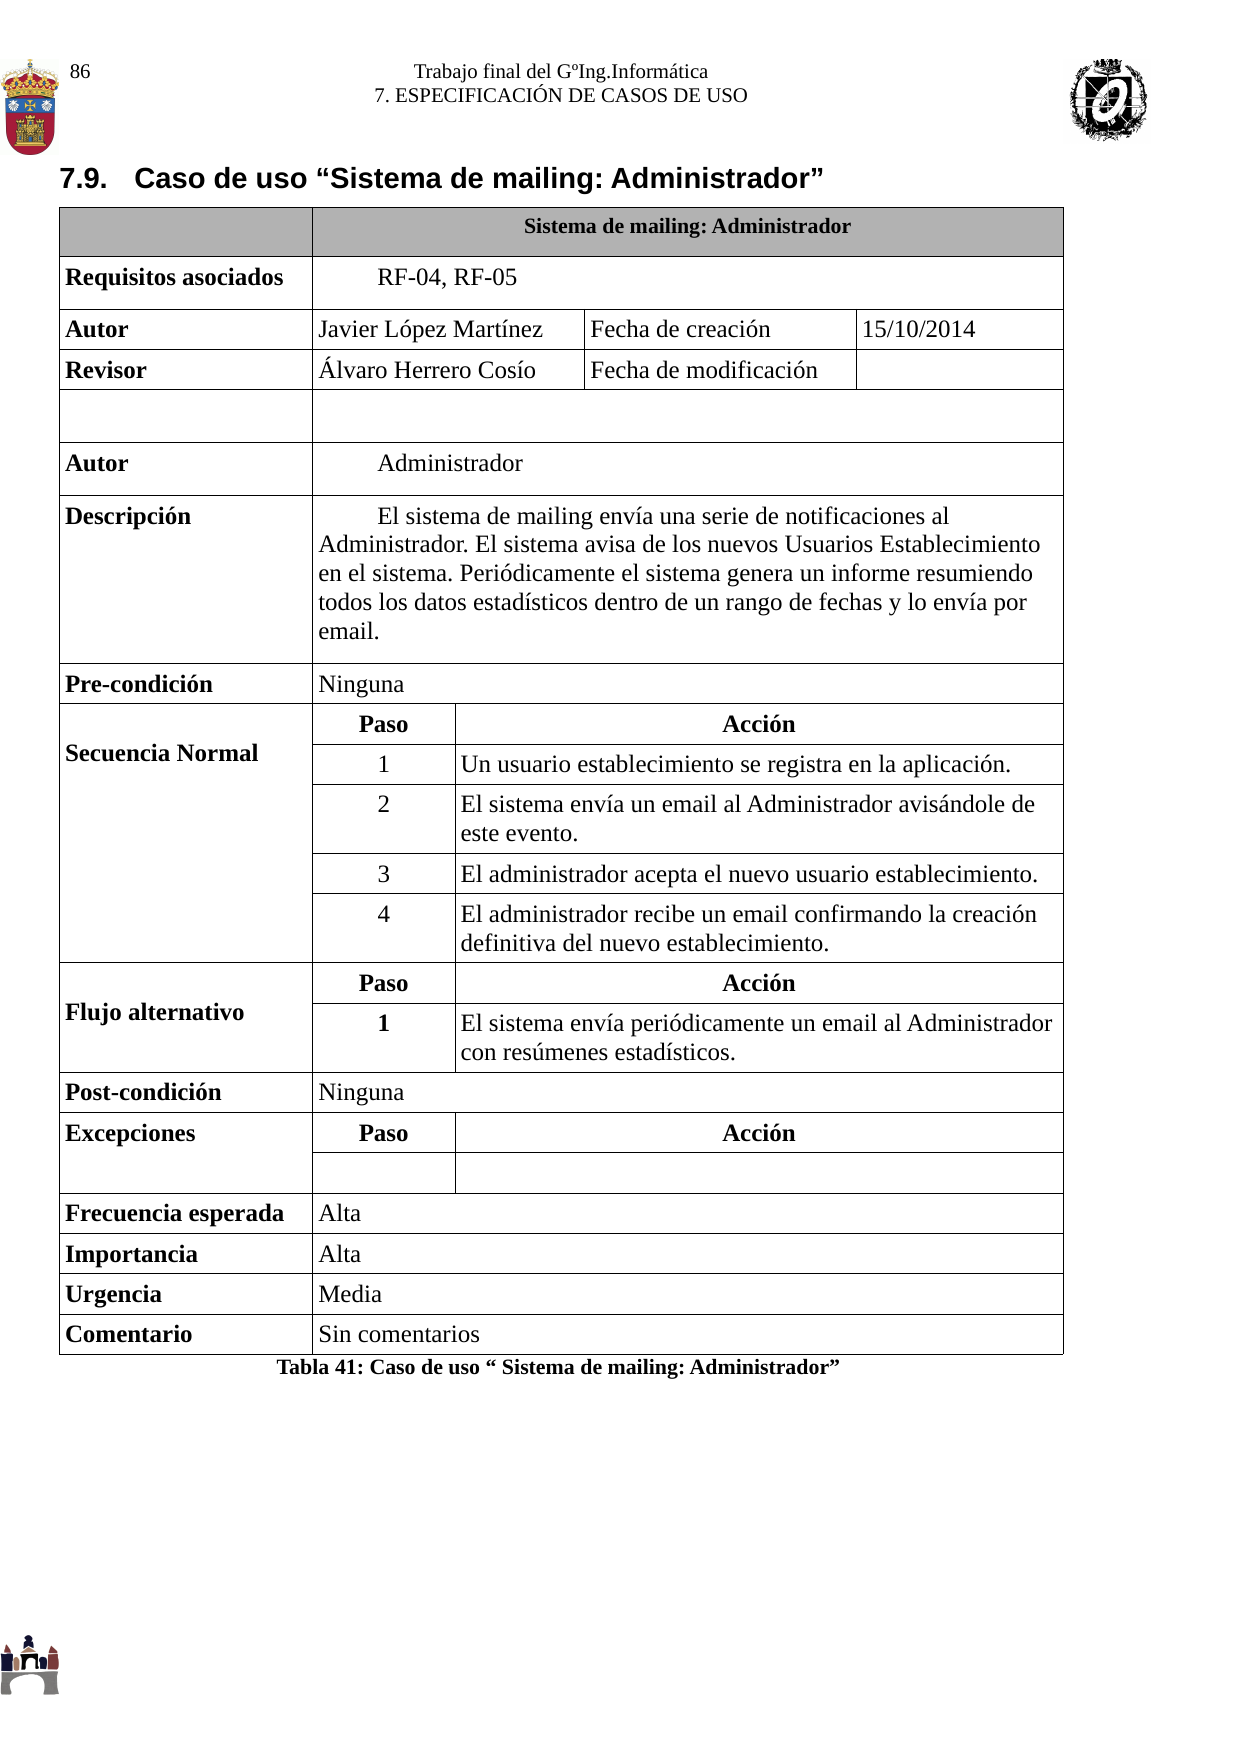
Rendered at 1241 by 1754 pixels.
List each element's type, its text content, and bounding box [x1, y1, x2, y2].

table_cell Pre-condición [60, 664, 312, 703]
table_cell Urgencia [60, 1274, 312, 1313]
table_cell Fecha de creación [585, 310, 856, 349]
table_cell Autor [60, 310, 312, 349]
table_cell 3 [313, 854, 455, 893]
table_cell Javier López Martínez [313, 310, 584, 349]
table_cell Un usuario establecimiento se registra en la aplicación. [456, 745, 1063, 784]
picture [0, 1634, 59, 1695]
table_cell Frecuencia esperada [60, 1194, 312, 1233]
table_cell Paso [313, 704, 455, 743]
table_cell El administrador recibe un email confirmando la creación definitiva del nuevo establecimiento. [456, 894, 1063, 962]
table_cell Alta [313, 1194, 1063, 1233]
table_cell Administrador [313, 443, 1063, 495]
table_header [60, 208, 312, 256]
table_cell Ninguna [313, 664, 1063, 703]
table_cell Álvaro Herrero Cosío [313, 350, 584, 389]
table_cell Requisitos asociados [60, 257, 312, 309]
subtitle Caso de uso “Sistema de mailing: Administrador” [59, 161, 1063, 195]
table_cell 1 [313, 745, 455, 784]
table_cell Sin comentarios [313, 1315, 1063, 1354]
table_cell Paso [313, 1113, 455, 1152]
table_cell [313, 390, 1063, 442]
picture [0, 59, 59, 155]
table_cell El administrador acepta el nuevo usuario establecimiento. [456, 854, 1063, 893]
table_cell Acción [456, 1113, 1063, 1152]
table_cell Alta [313, 1234, 1063, 1273]
table_cell El sistema envía un email al Administrador avisándole de este evento. [456, 785, 1063, 853]
table_cell Fecha de modificación [585, 350, 856, 389]
table_cell [313, 1153, 455, 1192]
table_cell [456, 1153, 1063, 1192]
table_cell Flujo alternativo [60, 963, 312, 1072]
table_cell Secuencia Normal [60, 704, 312, 962]
table_cell [857, 350, 1063, 389]
table_cell El sistema envía periódicamente un email al Administrador con resúmenes estadísticos. [456, 1004, 1063, 1072]
table_cell Importancia [60, 1234, 312, 1273]
table_cell Post-condición [60, 1073, 312, 1112]
table_cell Revisor [60, 350, 312, 389]
table_cell Media [313, 1274, 1063, 1313]
table_cell Ninguna [313, 1073, 1063, 1112]
table_header Sistema de mailing: Administrador [313, 208, 1063, 256]
table_cell 4 [313, 894, 455, 962]
table_cell Paso [313, 963, 455, 1002]
picture [1063, 59, 1152, 144]
table_cell [60, 390, 312, 442]
table_cell Acción [456, 963, 1063, 1002]
text Tabla 41: Caso de uso “ Sistema de mailing: Administrador” [59, 1355, 1063, 1379]
table_cell El sistema de mailing envía una serie de notificaciones al Administrador. El sistema avisa de los nuevos Usuarios Establecimiento en el sistema. Periódicamente el sistema genera un informe resumiendo todos los datos estadísticos dentro de un rango de fechas y lo envía por email. [313, 496, 1063, 663]
table_cell Acción [456, 704, 1063, 743]
table_cell Comentario [60, 1315, 312, 1354]
table_cell Autor [60, 443, 312, 495]
table_cell Excepciones [60, 1113, 312, 1192]
table_cell Descripción [60, 496, 312, 663]
table_cell RF-04, RF-05 [313, 257, 1063, 309]
table_cell 1 [313, 1004, 455, 1072]
table_cell 2 [313, 785, 455, 853]
table_cell 15/10/2014 [857, 310, 1063, 349]
